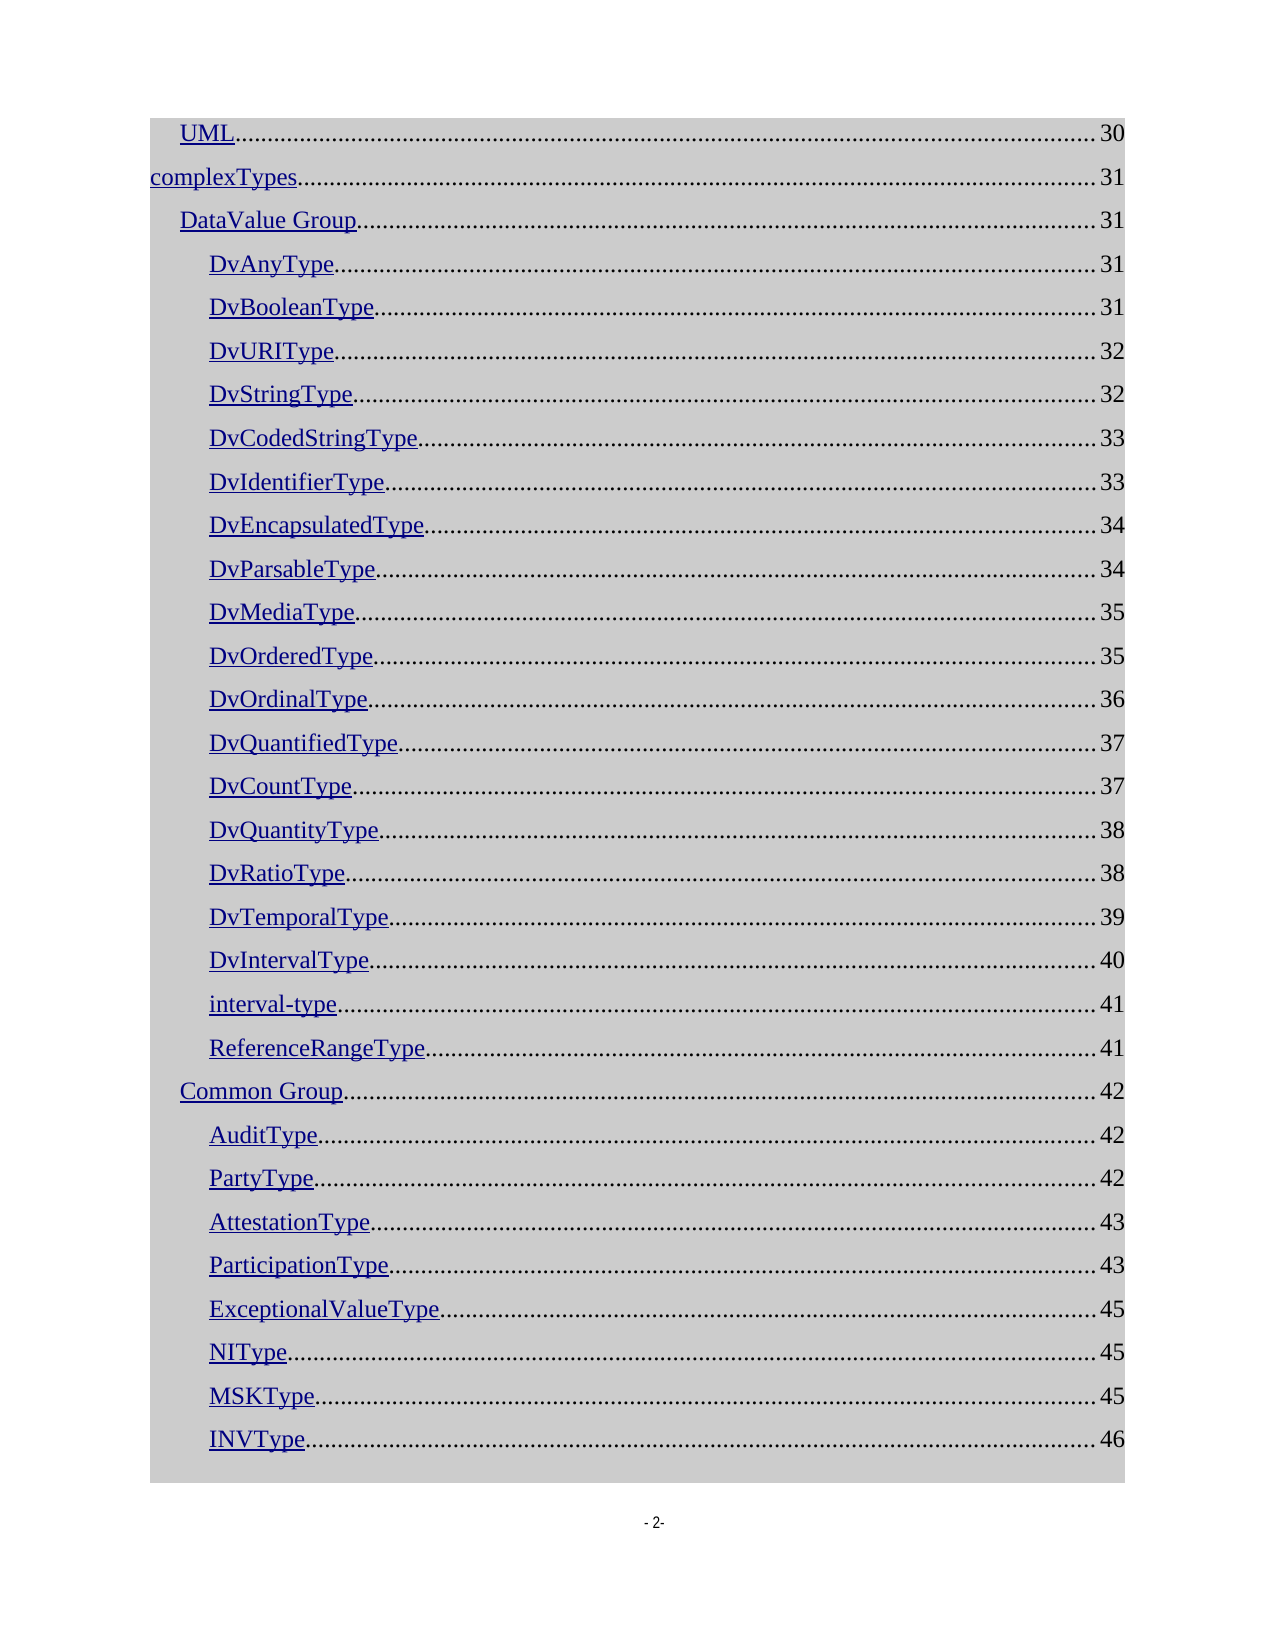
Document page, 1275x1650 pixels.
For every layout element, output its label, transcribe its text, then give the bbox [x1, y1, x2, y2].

text DvCodedStringType 33 [209, 423, 1125, 452]
text MSKType 45 [209, 1381, 1125, 1410]
text interval-type 41 [209, 989, 1125, 1018]
text AttestationType 43 [209, 1207, 1125, 1236]
text DvTemporalType 39 [209, 902, 1125, 931]
text DvParsableType 34 [209, 553, 1125, 583]
text Common Group 42 [179, 1076, 1125, 1105]
text DvQuantityType 38 [209, 815, 1125, 844]
text DvEncapsulatedType 34 [209, 510, 1125, 539]
text DvAnyType 31 [209, 249, 1125, 278]
text DvStringType 32 [209, 379, 1125, 408]
text ExceptionalValueType 45 [209, 1294, 1125, 1323]
text DvCountType 37 [209, 771, 1125, 800]
text UML 30 [179, 118, 1125, 147]
text DvMediaType 35 [209, 597, 1125, 626]
text ParticipationType 43 [209, 1250, 1125, 1279]
text DvOrdinalType 36 [209, 684, 1125, 713]
text DvQuantifiedType 37 [209, 728, 1125, 757]
text DataValue Group 31 [179, 205, 1125, 234]
text DvIdentifierType 33 [209, 466, 1125, 496]
text ReferenceRangeType 41 [209, 1032, 1125, 1062]
text NIType 45 [209, 1337, 1125, 1366]
text INVType 46 [209, 1424, 1125, 1453]
text DvOrderedType 35 [209, 641, 1125, 670]
text DvIntervalType 40 [209, 945, 1125, 974]
text AuditType 42 [209, 1119, 1125, 1149]
text PartyType 42 [209, 1163, 1125, 1192]
text DvRatioType 38 [209, 858, 1125, 887]
text DvURIType 32 [209, 336, 1125, 365]
text complexTypes 31 [150, 162, 1125, 191]
text DvBooleanType 31 [209, 292, 1125, 321]
